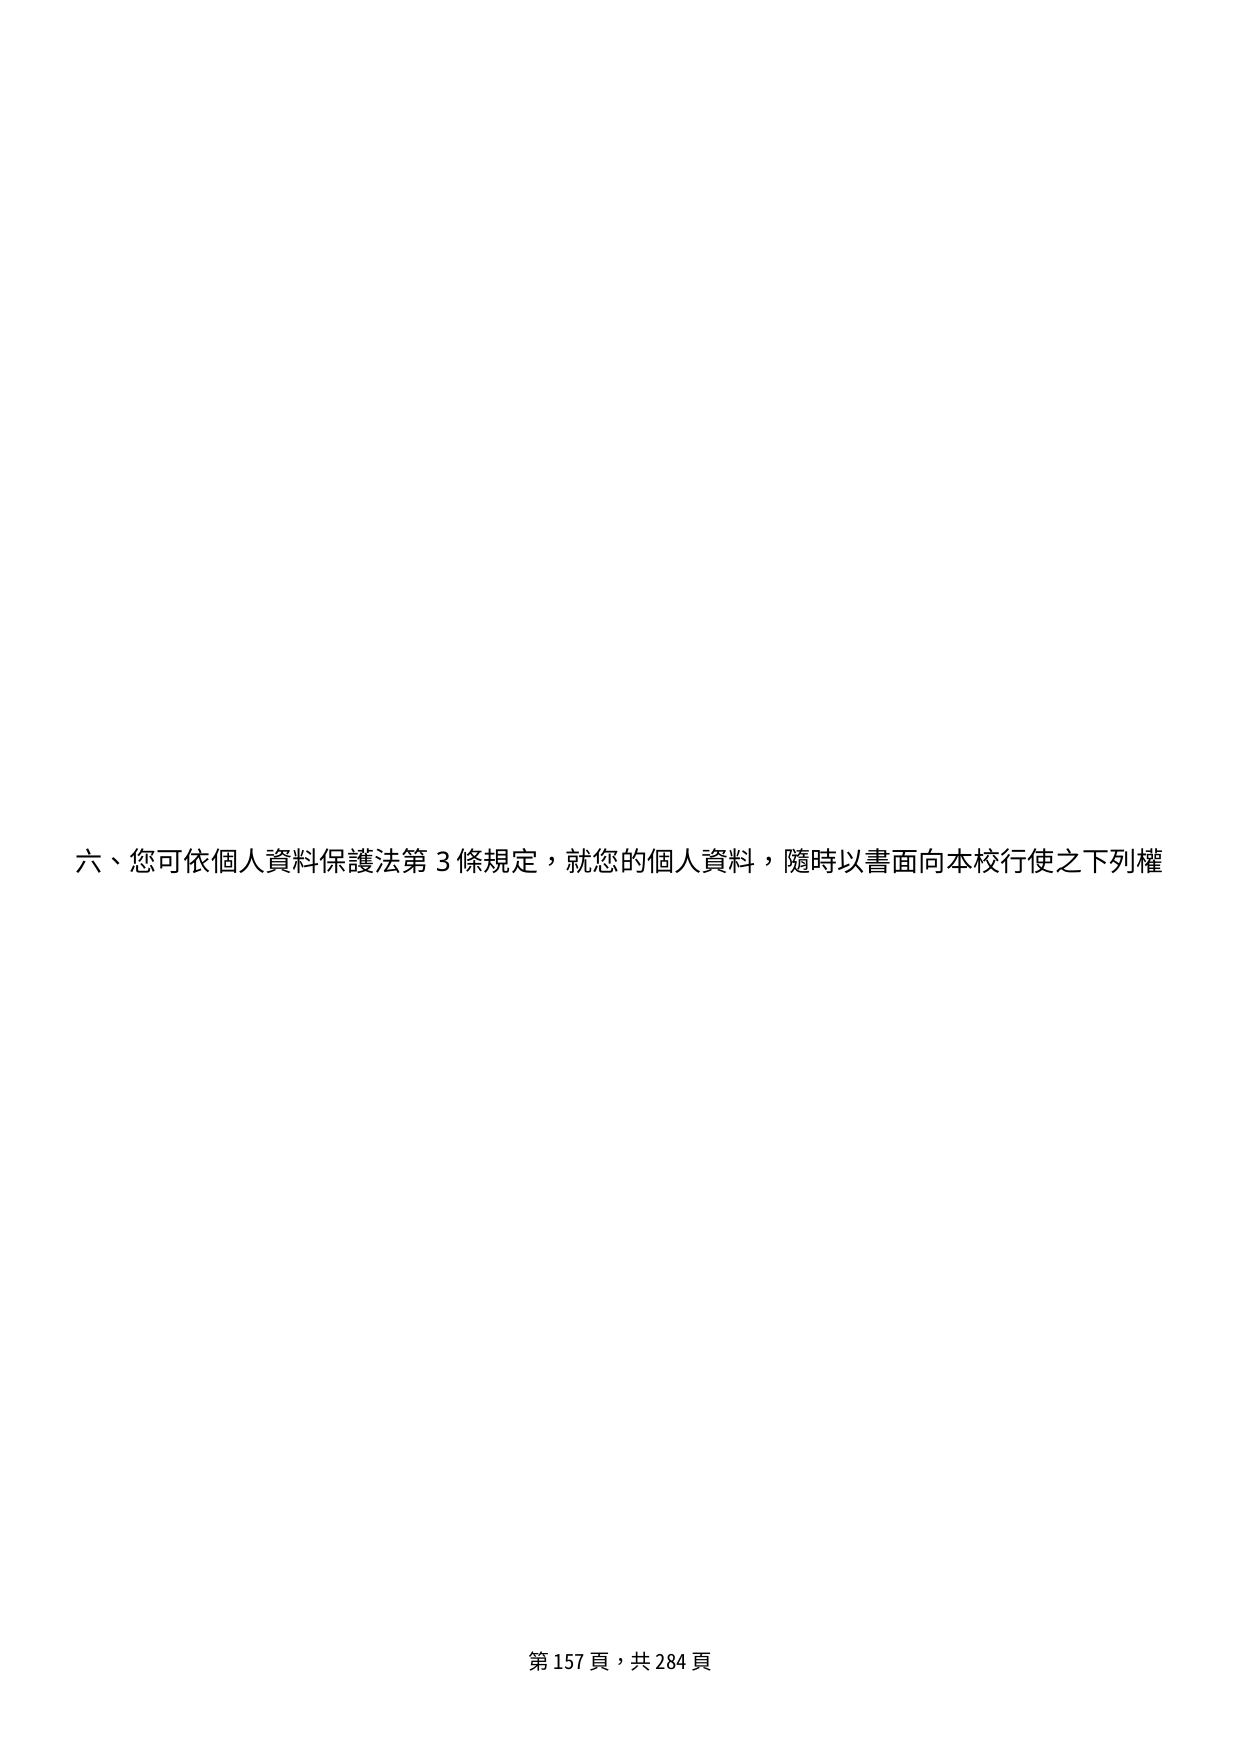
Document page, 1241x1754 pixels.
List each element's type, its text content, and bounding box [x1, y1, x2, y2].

text 六、您可依個人資料保護法第3條規定，就您的個人資料，隨時以書面向本校行使之下列權 [75, 818, 1165, 880]
